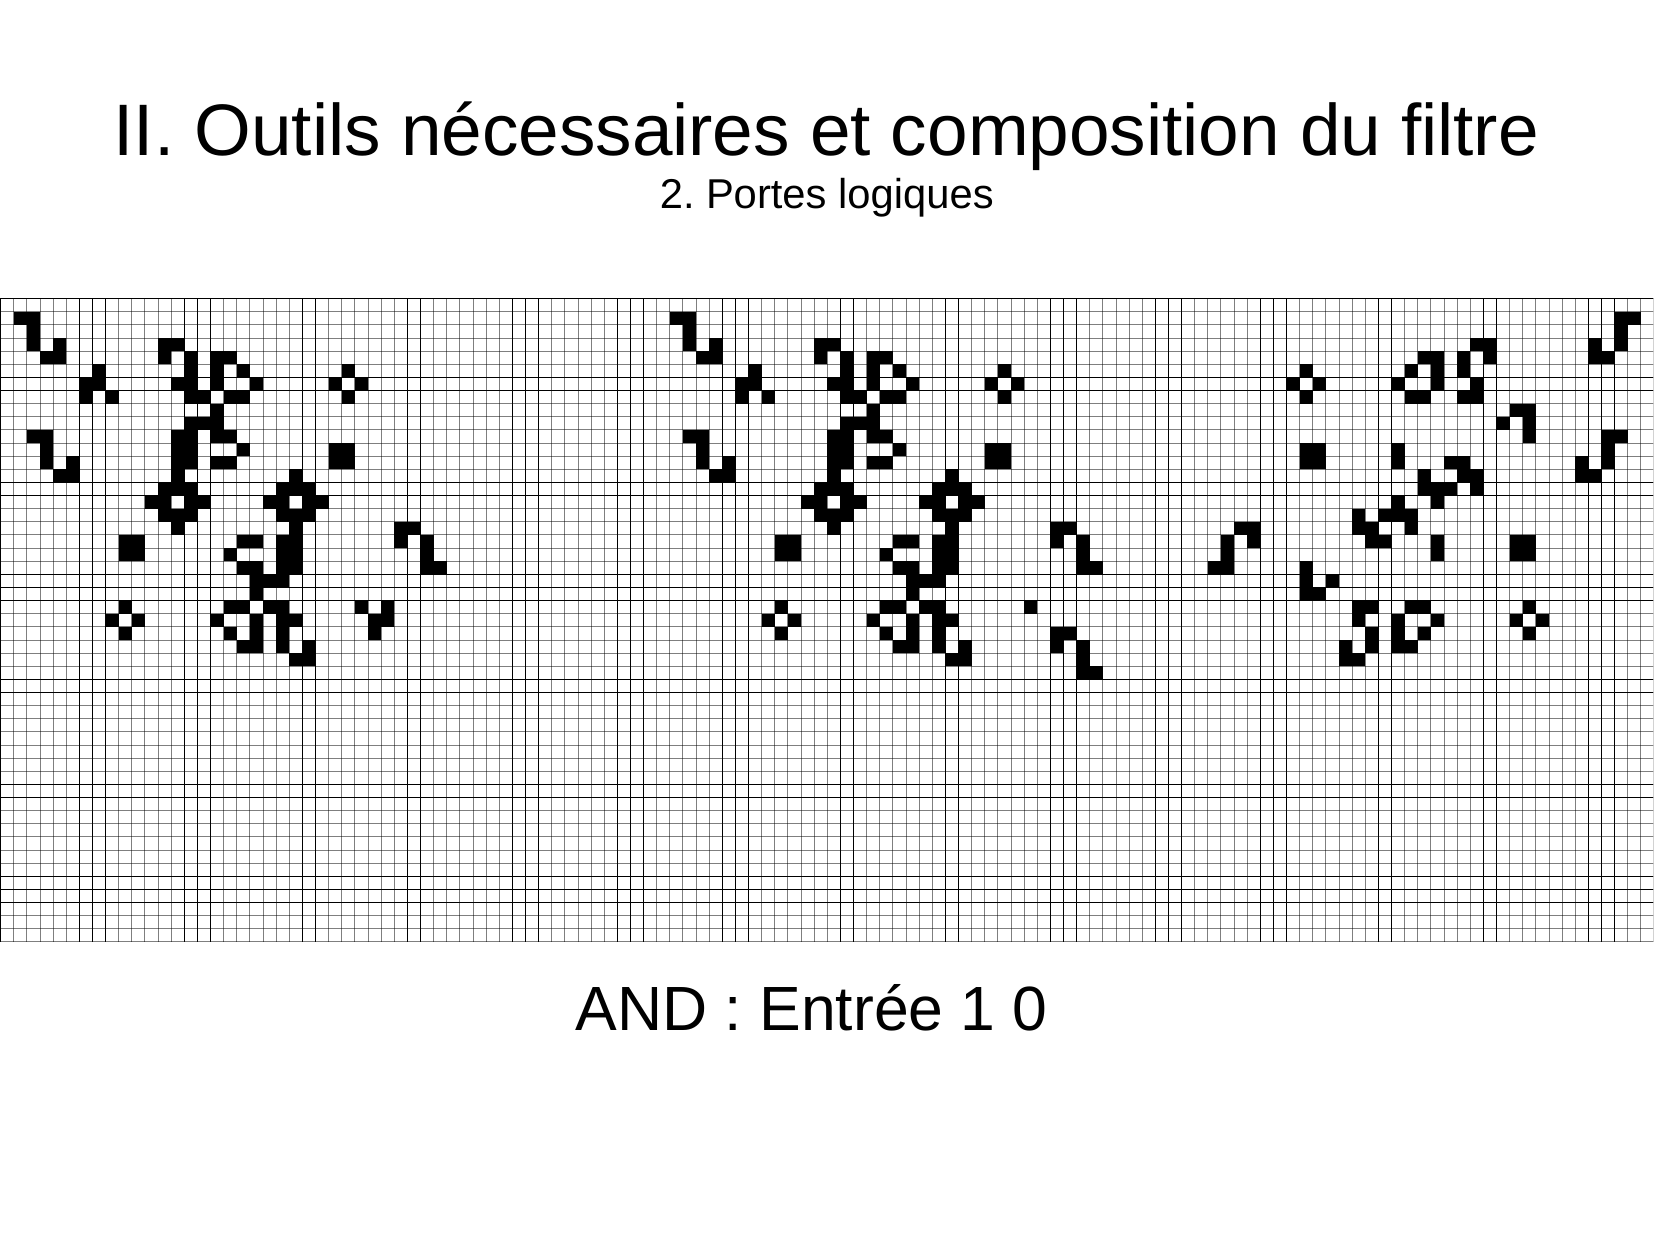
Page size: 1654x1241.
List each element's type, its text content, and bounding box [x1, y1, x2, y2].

text_box AND : Entrée 1 0 [561, 966, 1064, 1052]
picture [0, 298, 1654, 942]
title II. Outils nécessaires et composition du filtre 2. Portes logiques [82, 49, 1571, 257]
